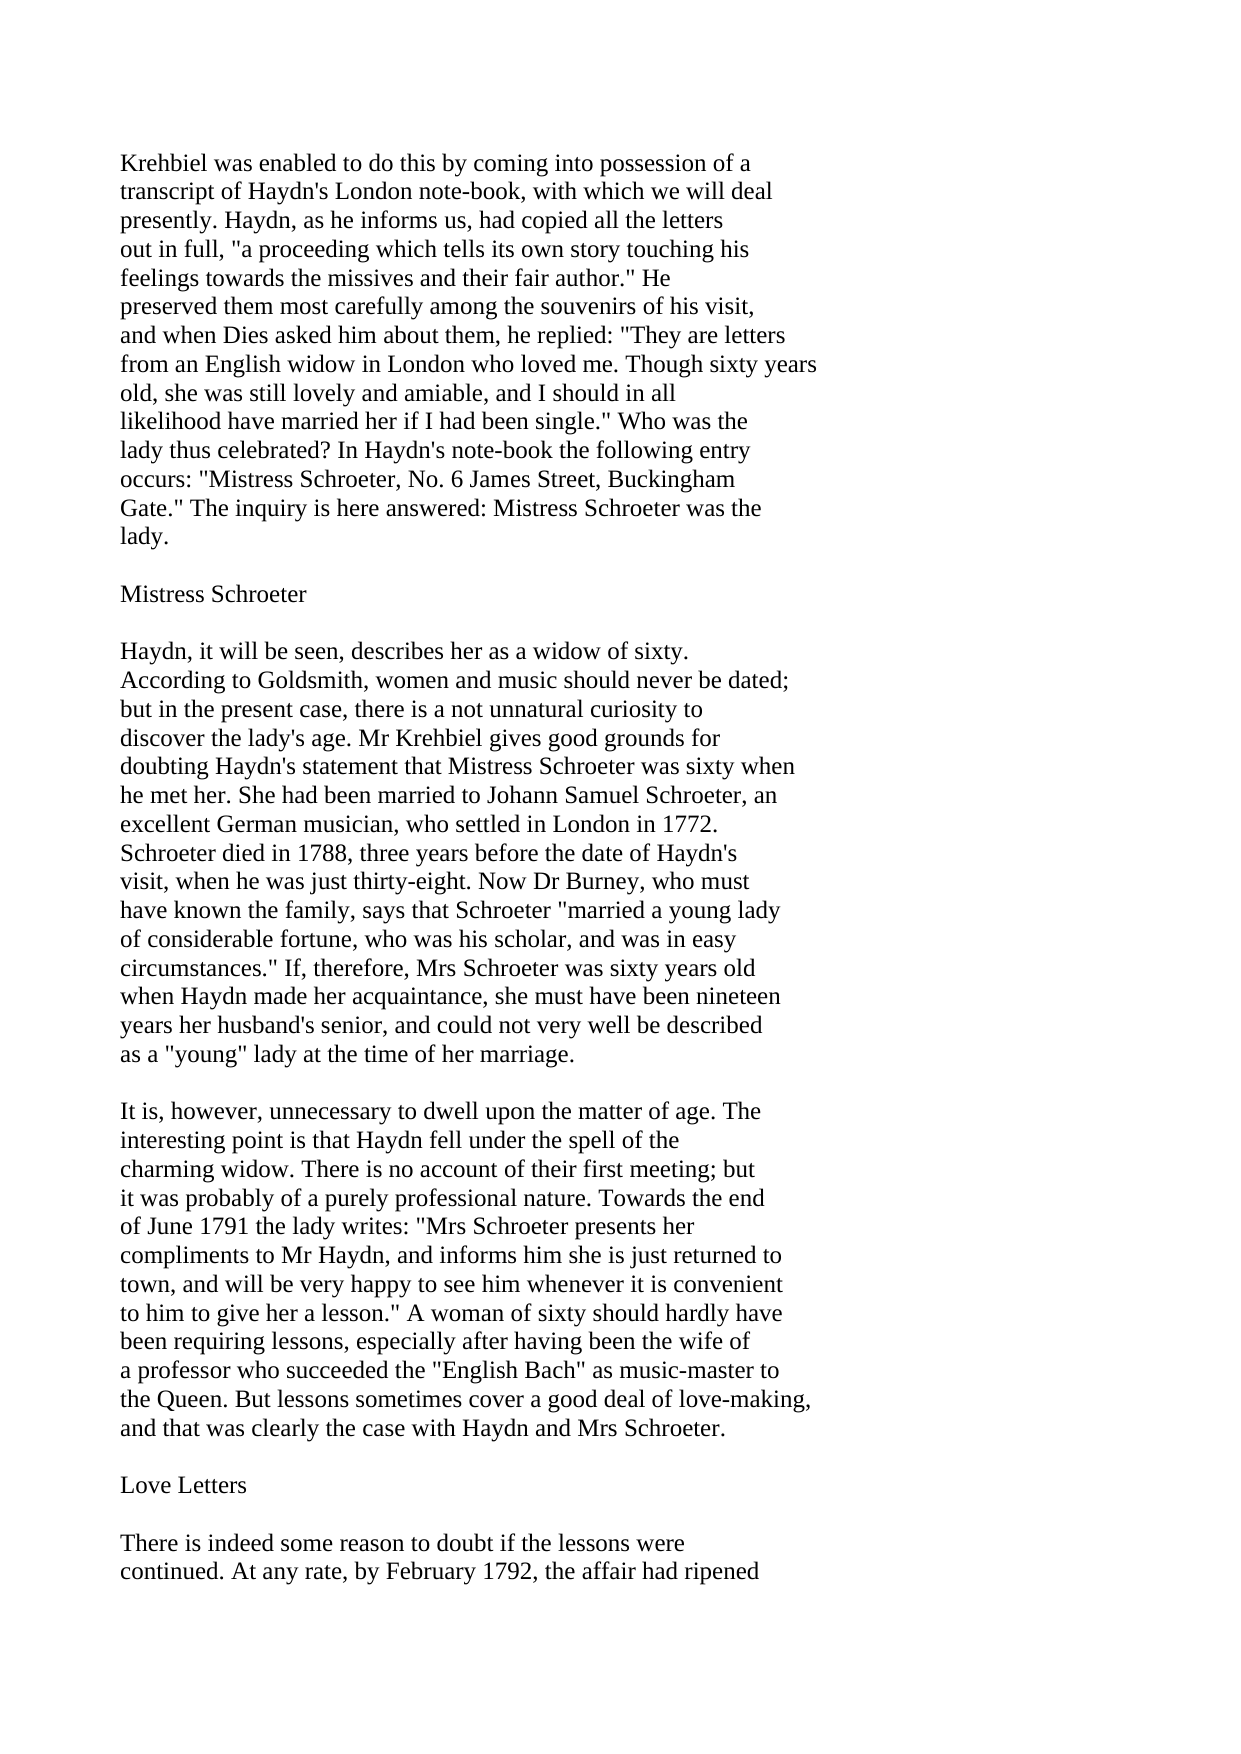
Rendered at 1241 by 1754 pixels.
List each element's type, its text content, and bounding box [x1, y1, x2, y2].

text According to Goldsmith, women and music should never be dated; [120, 665, 1120, 694]
text transcript of Haydn's London note-book, with which we will deal [120, 176, 1120, 205]
text it was probably of a purely professional nature. Towards the end [120, 1183, 1120, 1211]
text from an English widow in London who loved me. Though sixty years [120, 349, 1120, 378]
text of considerable fortune, who was his scholar, and was in easy [120, 924, 1120, 953]
text he met her. She had been married to Johann Samuel Schroeter, an [120, 780, 1120, 809]
text been requiring lessons, especially after having been the wife of [120, 1326, 1120, 1355]
text years her husband's senior, and could not very well be described [120, 1010, 1120, 1039]
text lady thus celebrated? In Haydn's note-book the following entry [120, 435, 1120, 464]
text and when Dies asked him about them, he replied: "They are letters [120, 320, 1120, 349]
text charming widow. There is no account of their first meeting; but [120, 1154, 1120, 1183]
text doubting Haydn's statement that Mistress Schroeter was sixty when [120, 751, 1120, 780]
text Gate." The inquiry is here answered: Mistress Schroeter was the [120, 493, 1120, 521]
text to him to give her a lesson." A woman of sixty should hardly have [120, 1298, 1120, 1326]
text It is, however, unnecessary to dwell upon the matter of age. The [120, 1096, 1120, 1125]
text compliments to Mr Haydn, and informs him she is just returned to [120, 1240, 1120, 1269]
text Haydn, it will be seen, describes her as a widow of sixty. [120, 636, 1120, 665]
text town, and will be very happy to see him whenever it is convenient [120, 1269, 1120, 1298]
text when Haydn made her acquaintance, she must have been nineteen [120, 981, 1120, 1010]
text excellent German musician, who settled in London in 1772. [120, 809, 1120, 838]
text out in full, "a proceeding which tells its own story touching his [120, 234, 1120, 263]
text continued. At any rate, by February 1792, the affair had ripened [120, 1556, 1120, 1585]
text of June 1791 the lady writes: "Mrs Schroeter presents her [120, 1211, 1120, 1240]
text likelihood have married her if I had been single." Who was the [120, 406, 1120, 435]
text and that was clearly the case with Haydn and Mrs Schroeter. [120, 1413, 1120, 1441]
text Mistress Schroeter [120, 579, 1120, 608]
text presently. Haydn, as he informs us, had copied all the letters [120, 205, 1120, 234]
text have known the family, says that Schroeter "married a young lady [120, 895, 1120, 924]
text discover the lady's age. Mr Krehbiel gives good grounds for [120, 723, 1120, 751]
text old, she was still lovely and amiable, and I should in all [120, 378, 1120, 406]
text as a "young" lady at the time of her marriage. [120, 1039, 1120, 1068]
text Krehbiel was enabled to do this by coming into possession of a [120, 148, 1120, 176]
text circumstances." If, therefore, Mrs Schroeter was sixty years old [120, 953, 1120, 981]
text Love Letters [120, 1470, 1120, 1499]
text preserved them most carefully among the souvenirs of his visit, [120, 291, 1120, 320]
text Schroeter died in 1788, three years before the date of Haydn's [120, 838, 1120, 866]
text a professor who succeeded the "English Bach" as music-master to [120, 1355, 1120, 1384]
text the Queen. But lessons sometimes cover a good deal of love-making, [120, 1384, 1120, 1413]
text feelings towards the missives and their fair author." He [120, 263, 1120, 291]
text but in the present case, there is a not unnatural curiosity to [120, 694, 1120, 723]
text interesting point is that Haydn fell under the spell of the [120, 1125, 1120, 1154]
text lady. [120, 521, 1120, 550]
text There is indeed some reason to doubt if the lessons were [120, 1528, 1120, 1556]
text occurs: "Mistress Schroeter, No. 6 James Street, Buckingham [120, 464, 1120, 493]
text visit, when he was just thirty-eight. Now Dr Burney, who must [120, 866, 1120, 895]
